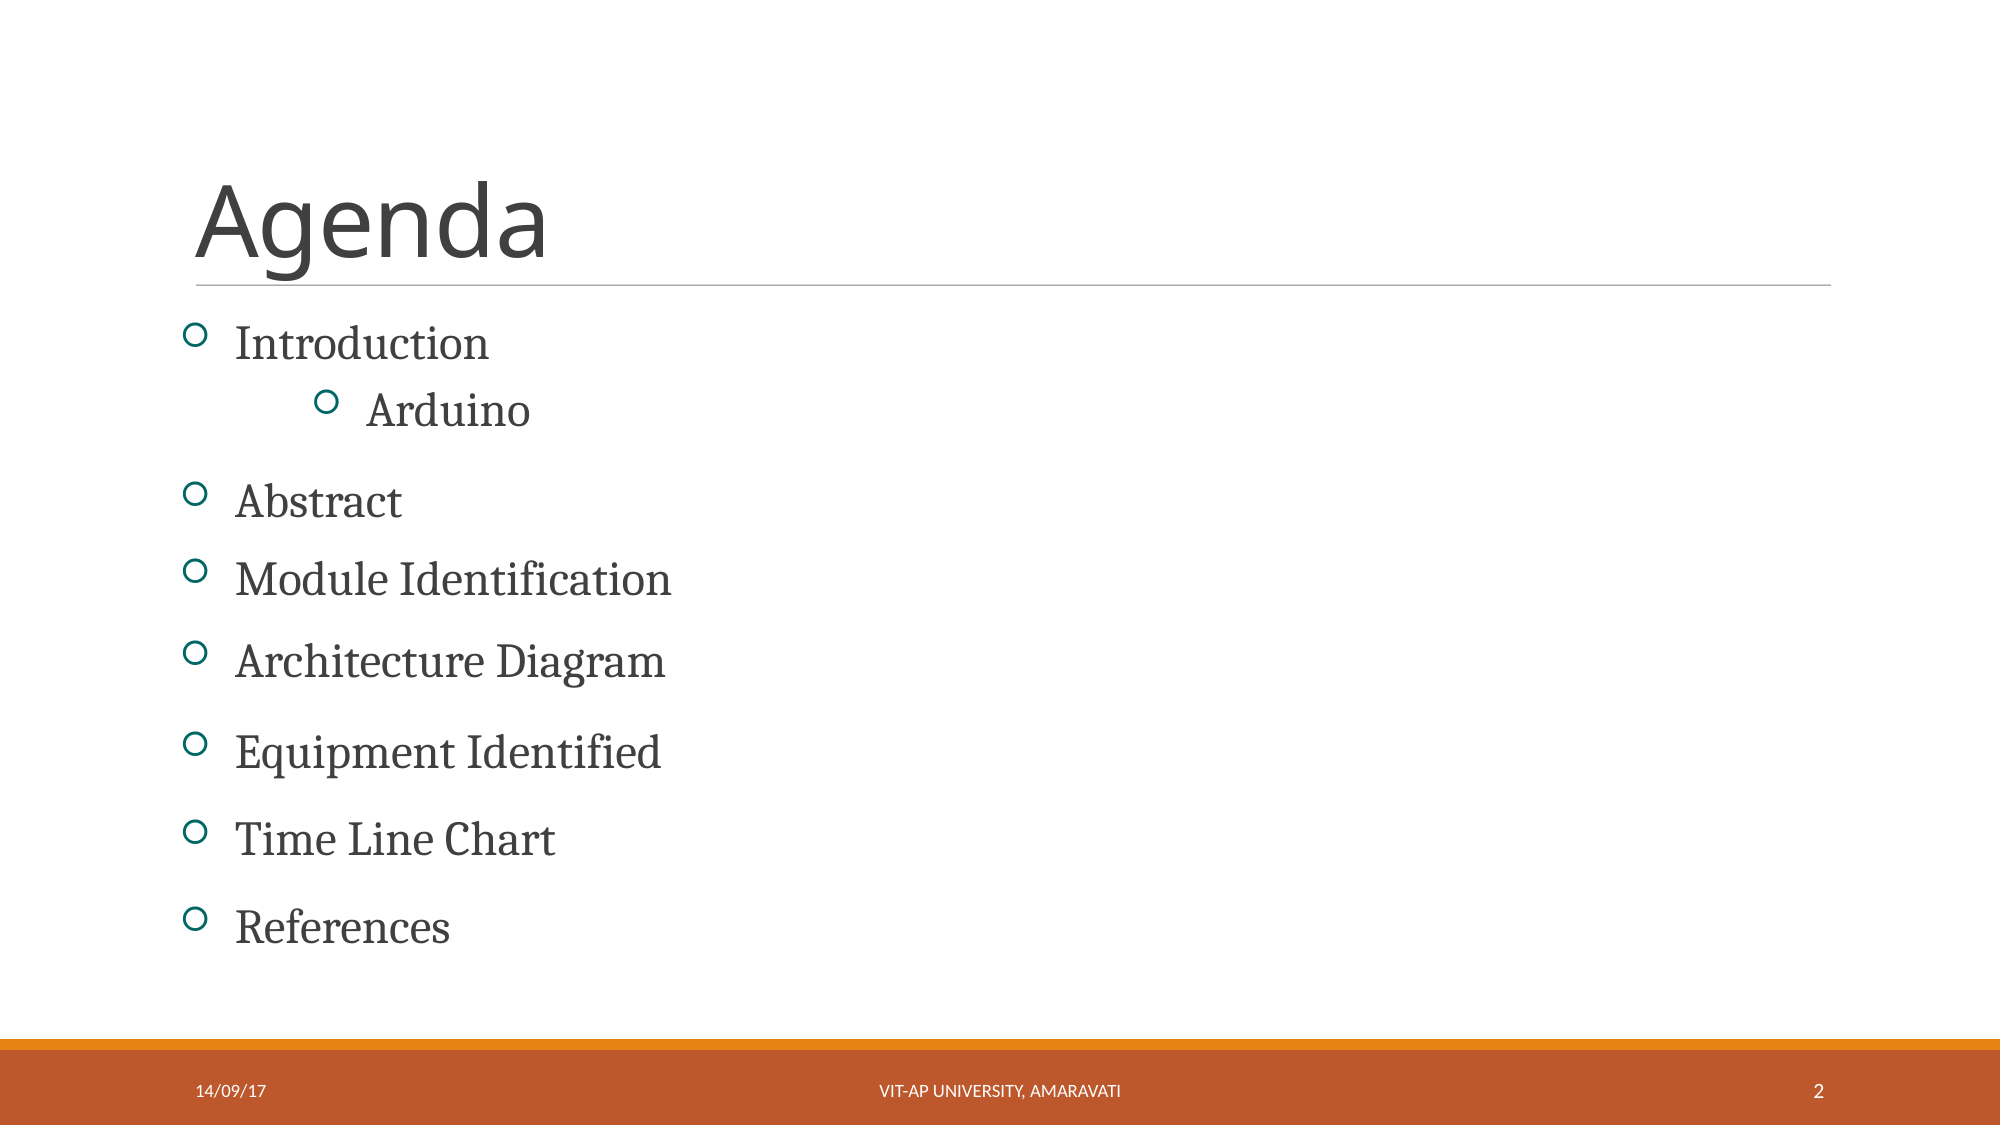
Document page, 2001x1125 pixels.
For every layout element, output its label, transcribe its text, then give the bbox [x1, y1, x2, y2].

slide_number [1624, 1059, 1840, 1120]
footer VIT-AP University, Amaravati [604, 1059, 1396, 1120]
list Introduction Arduino Abstract Module Identification Architecture Diagram Equipment Identified Time Line Chart References [180, 302, 1830, 963]
title Agenda [180, 47, 1830, 285]
slide_number 14/09/17 [180, 1059, 586, 1120]
